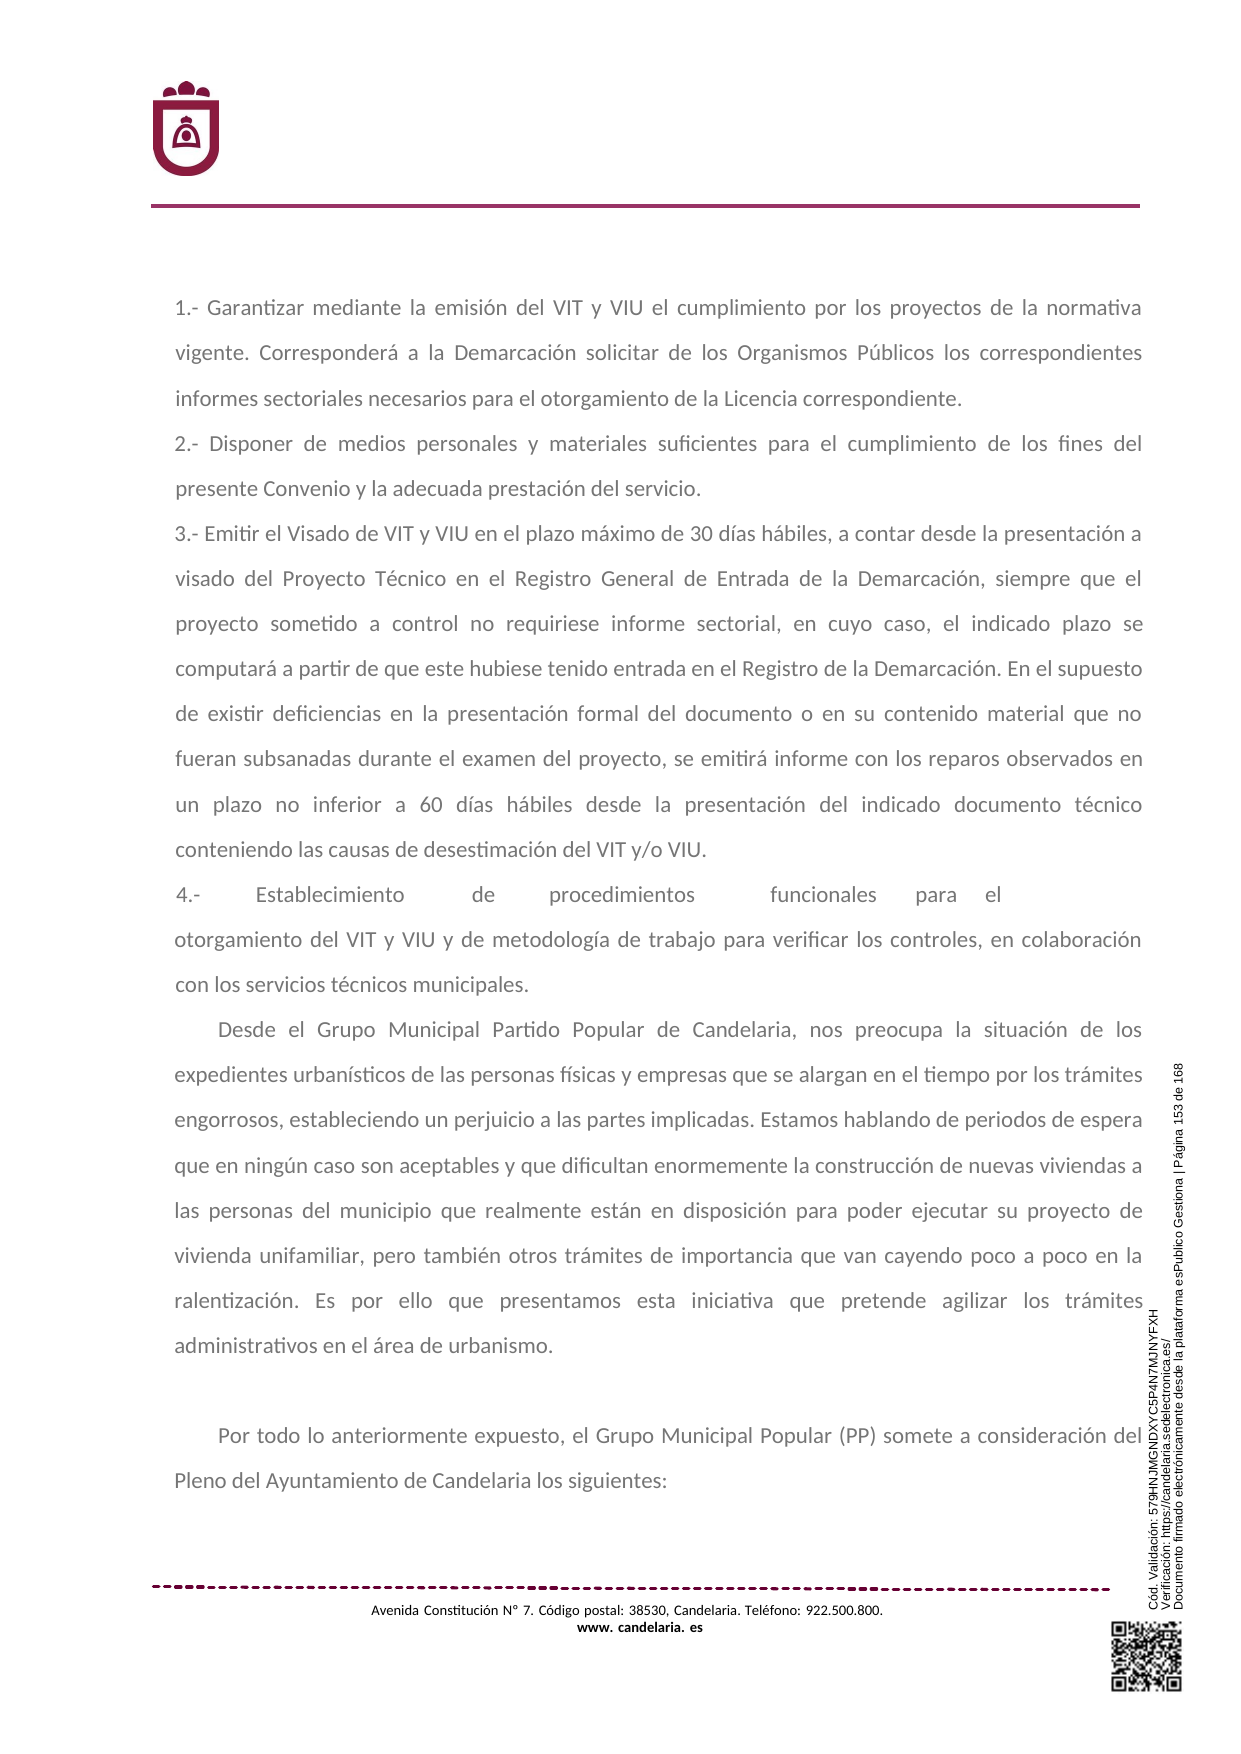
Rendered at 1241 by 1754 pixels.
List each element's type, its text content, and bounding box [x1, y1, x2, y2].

text 2.- Disponer de medios personales y materiales suficientes para el cumplimiento de los fines del presente Convenio y la adecuada prestación del servicio. [174, 429, 1144, 502]
text 1.- Garantizar mediante la emisión del VIT y VIU el cumplimiento por los proyectos de la normativa vigente. Corresponderá a la Demarcación solicitar de los Organismos Públicos los correspondientes informes sectoriales necesarios para el otorgamiento de la Licencia correspondiente. [174, 293, 1144, 412]
text Desde el Grupo Municipal Partido Popular de Candelaria, nos preocupa la situación de los expedientes urbanísticos de las personas físicas y empresas que se alargan en el tiempo por los trámites engorrosos, estableciendo un perjuicio a las partes implicadas. Estamos hablando de periodos de espera que en ningún caso son aceptables y que dificultan enormemente la construcción de nuevas viviendas a las personas del municipio que realmente están en disposición para poder ejecutar su proyecto de vivienda unifamiliar, pero también otros trámites de importancia que van cayendo poco a poco en la ralentización. Es por ello que presentamos esta iniciativa que pretende agilizar los trámites administrativos en el área de urbanismo. [174, 1015, 1144, 1359]
text otorgamiento del VIT y VIU y de metodología de trabajo para verificar los controles, en colaboración con los servicios técnicos municipales. [174, 925, 1144, 998]
text 4.- Establecimiento de procedimientos funcionales para el [110, 880, 1144, 908]
text Por todo lo anteriormente expuesto, el Grupo Municipal Popular (PP) somete a consideración del Pleno del Ayuntamiento de Candelaria los siguientes: [174, 1421, 1144, 1494]
text 3.- Emitir el Visado de VIT y VIU en el plazo máximo de 30 días hábiles, a contar desde la presentación a visado del Proyecto Técnico en el Registro General de Entrada de la Demarcación, siempre que el proyecto sometido a control no requiriese informe sectorial, en cuyo caso, el indicado plazo se computará a partir de que este hubiese tenido entrada en el Registro de la Demarcación. En el supuesto de existir deficiencias en la presentación formal del documento o en su contenido material que no fueran subsanadas durante el examen del proyecto, se emitirá informe con los reparos observados en un plazo no inferior a 60 días hábiles desde la presentación del indicado documento técnico conteniendo las causas de desestimación del VIT y/o VIU. [174, 519, 1144, 863]
